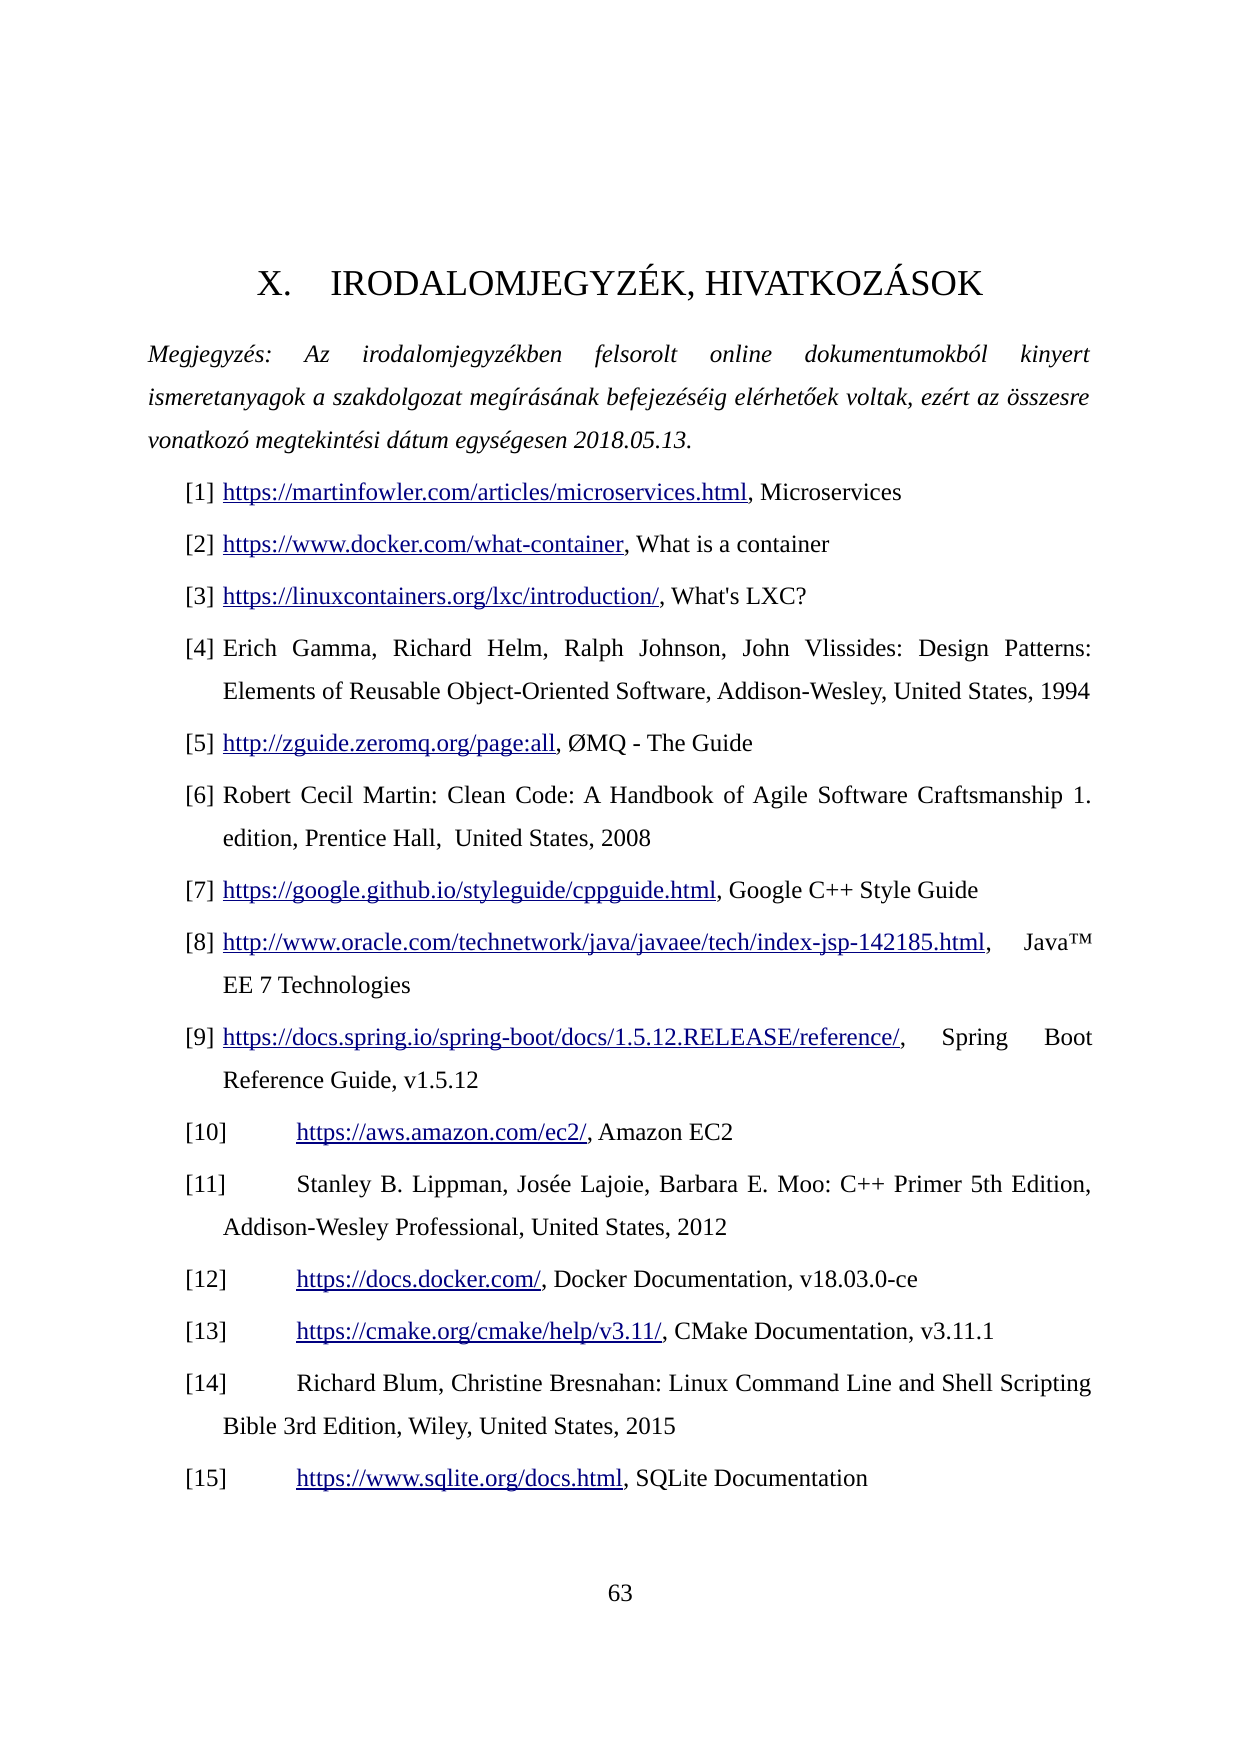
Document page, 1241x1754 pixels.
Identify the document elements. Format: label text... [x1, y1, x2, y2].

list Erich Gamma, Richard Helm, Ralph Johnson, John Vlissides: Design Patterns: Elements of Reusable Object-Oriented Software, Addison-Wesley, United States, 1994 [185, 633, 1093, 705]
list https://google.github.io/styleguide/cppguide.html, Google C++ Style Guide [185, 875, 1093, 904]
list https://docs.spring.io/spring-boot/docs/1.5.12.RELEASE/reference/, Spring Boot Reference Guide, v1.5.12 [185, 1022, 1093, 1094]
list https://linuxcontainers.org/lxc/introduction/, What's LXC? [185, 581, 1093, 609]
list Stanley B. Lippman, Josée Lajoie, Barbara E. Moo: C++ Primer 5th Edition, Addison-Wesley Professional, United States, 2012 [185, 1169, 1093, 1241]
text Megjegyzés: Az irodalomjegyzékben felsorolt online dokumentumokból kinyert ismeretanyagok a szakdolgozat megírásának befejezéséig elérhetőek voltak, ezért az összesre vonatkozó megtekintési dátum egységesen 2018.05.13. [148, 339, 1093, 454]
list http://www.oracle.com/technetwork/java/javaee/tech/index-jsp-142185.html, Java™ EE 7 Technologies [185, 927, 1093, 999]
subtitle IRODALOMJEGYZÉK, HIVATKOZÁSOK [148, 261, 1093, 303]
list Richard Blum, Christine Bresnahan: Linux Command Line and Shell Scripting Bible 3rd Edition, Wiley, United States, 2015 [185, 1368, 1093, 1440]
list https://docs.docker.com/, Docker Documentation, v18.03.0-ce [185, 1264, 1093, 1293]
list https://cmake.org/cmake/help/v3.11/, CMake Documentation, v3.11.1 [185, 1316, 1093, 1345]
list https://www.docker.com/what-container, What is a container [185, 529, 1093, 558]
list Robert Cecil Martin: Clean Code: A Handbook of Agile Software Craftsmanship 1. edition, Prentice Hall, United States, 2008 [185, 780, 1093, 852]
list http://zguide.zeromq.org/page:all, ØMQ - The Guide [185, 728, 1093, 757]
list https://aws.amazon.com/ec2/, Amazon EC2 [185, 1117, 1093, 1146]
list https://martinfowler.com/articles/microservices.html, Microservices [185, 477, 1093, 506]
list https://www.sqlite.org/docs.html, SQLite Documentation [185, 1463, 1093, 1492]
